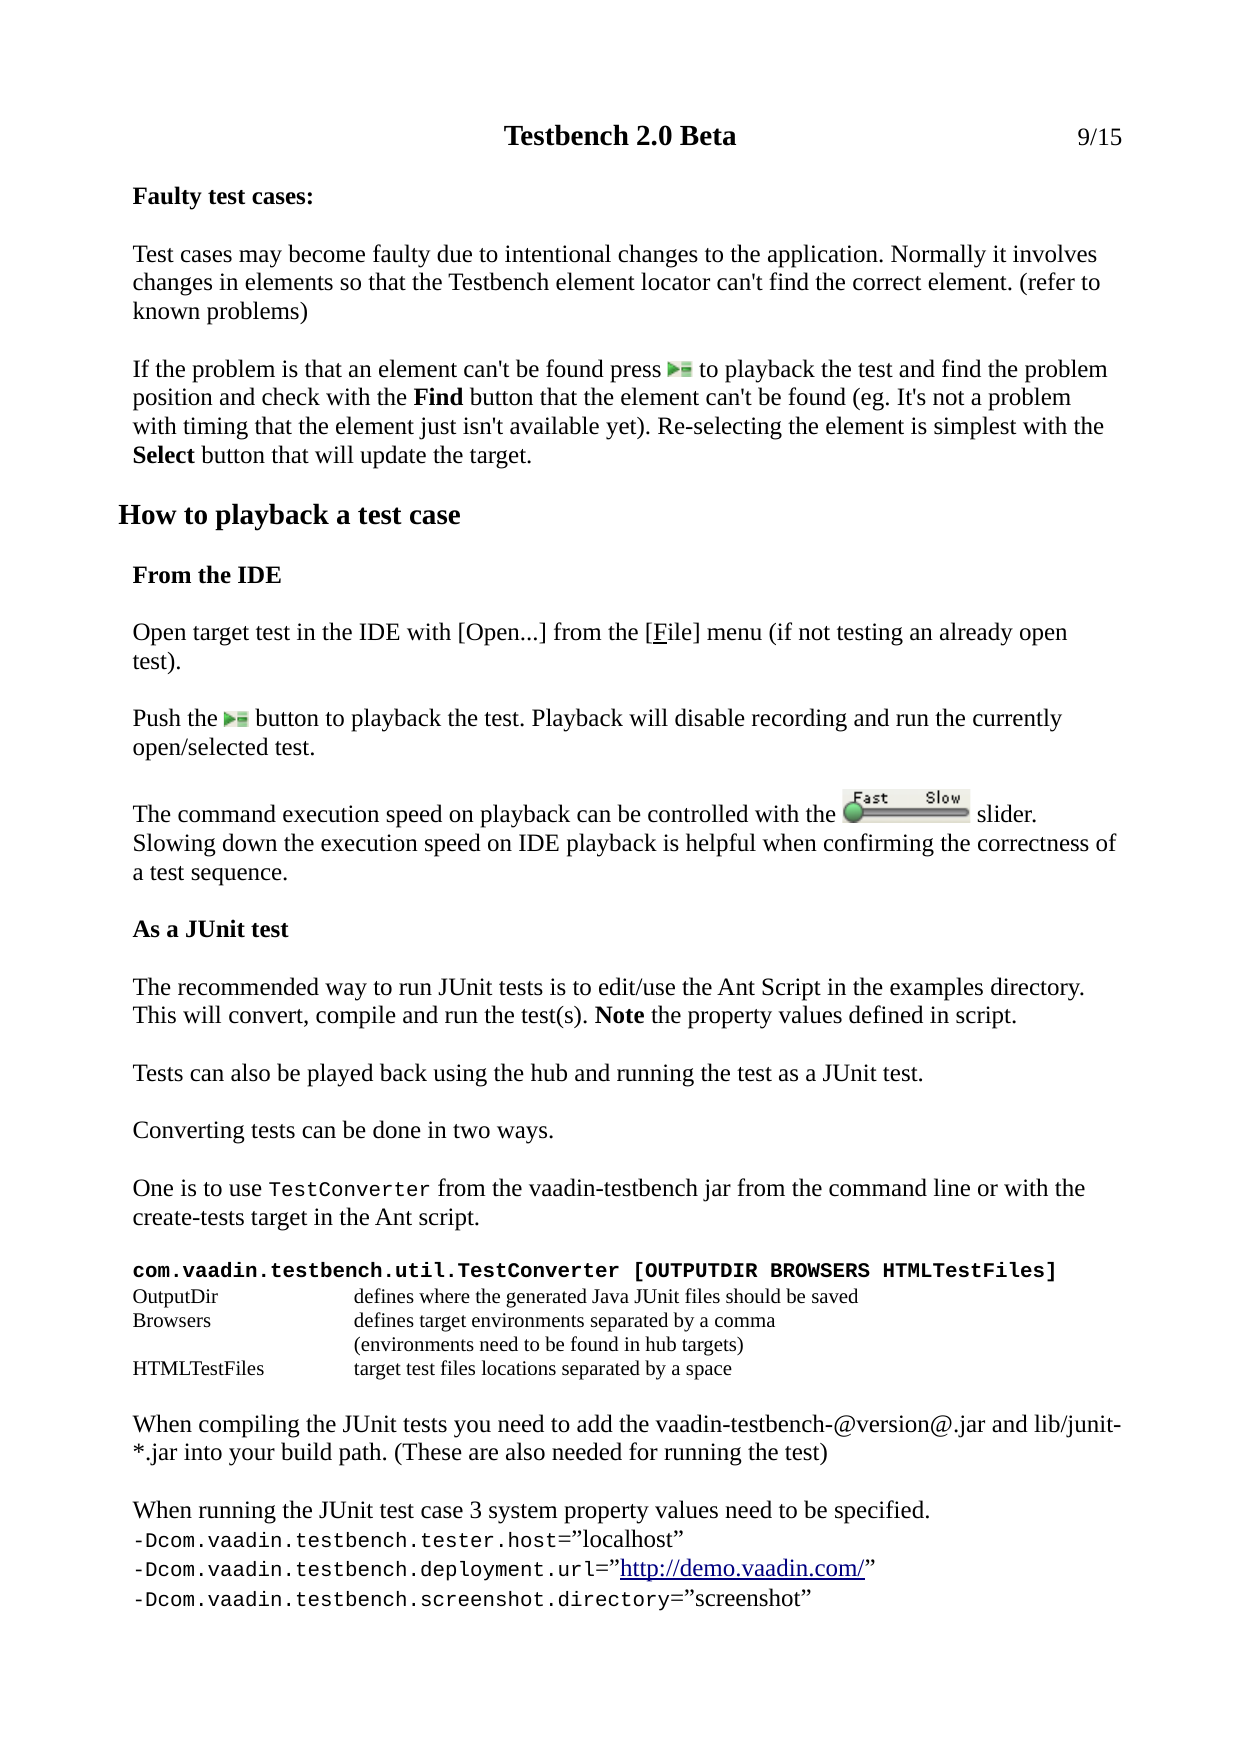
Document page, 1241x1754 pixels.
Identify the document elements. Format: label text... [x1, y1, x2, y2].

text Push the button to playback the test. Playback will disable recording and run the currently open/selected test. [132, 703, 1122, 761]
picture [667, 361, 693, 377]
text -Dcom.vaadin.testbench.screenshot.directory=”screenshot” [132, 1583, 1122, 1612]
text As a JUnit test [132, 914, 1122, 943]
text Browsers defines target environments separated by a comma [132, 1308, 1122, 1332]
text -Dcom.vaadin.testbench.deployment.url=”http://demo.vaadin.com/” [132, 1553, 1122, 1583]
text Tests can also be played back using the hub and running the test as a JUnit test. [132, 1058, 1122, 1087]
text How to playback a test case [118, 497, 1122, 531]
text HTMLTestFiles target test files locations separated by a space [132, 1356, 1122, 1380]
picture [223, 711, 249, 727]
text Test cases may become faulty due to intentional changes to the application. Normally it involves changes in elements so that the Testbench element locator can't find the correct element. (refer to known problems) [132, 239, 1122, 325]
text Faulty test cases: [132, 181, 1122, 210]
text OutputDir defines where the generated Java JUnit files should be saved [132, 1284, 1122, 1308]
text (environments need to be found in hub targets) [132, 1332, 1122, 1356]
text -Dcom.vaadin.testbench.tester.host=”localhost” [132, 1524, 1122, 1553]
text When running the JUnit test case 3 system property values need to be specified. [132, 1495, 1122, 1524]
text com.vaadin.testbench.util.TestConverter [OUTPUTDIR BROWSERS HTMLTestFiles] [132, 1260, 1122, 1284]
picture [842, 789, 971, 823]
text One is to use TestConverter from the vaadin-testbench jar from the command line or with the create-tests target in the Ant script. [132, 1173, 1122, 1231]
text If the problem is that an element can't be found press to playback the test and find the problem position and check with the Find button that the element can't be found (eg. It's not a problem with timing that the element just isn't available yet). Re-selecting the element is simplest with the Select button that will update the target. [132, 354, 1122, 469]
text Open target test in the IDE with [Open...] from the [File] menu (if not testing an already open test). [132, 617, 1122, 675]
text The command execution speed on playback can be controlled with the slider. Slowing down the execution speed on IDE playback is helpful when confirming the correctness of a test sequence. [132, 790, 1122, 885]
text From the IDE [132, 560, 1122, 588]
text When compiling the JUnit tests you need to add the vaadin-testbench-@version@.jar and lib/junit-*.jar into your build path. (These are also needed for running the test) [132, 1409, 1122, 1466]
text The recommended way to run JUnit tests is to edit/use the Ant Script in the examples directory. This will convert, compile and run the test(s). Note the property values defined in script. [132, 972, 1122, 1029]
text Converting tests can be done in two ways. [132, 1115, 1122, 1144]
